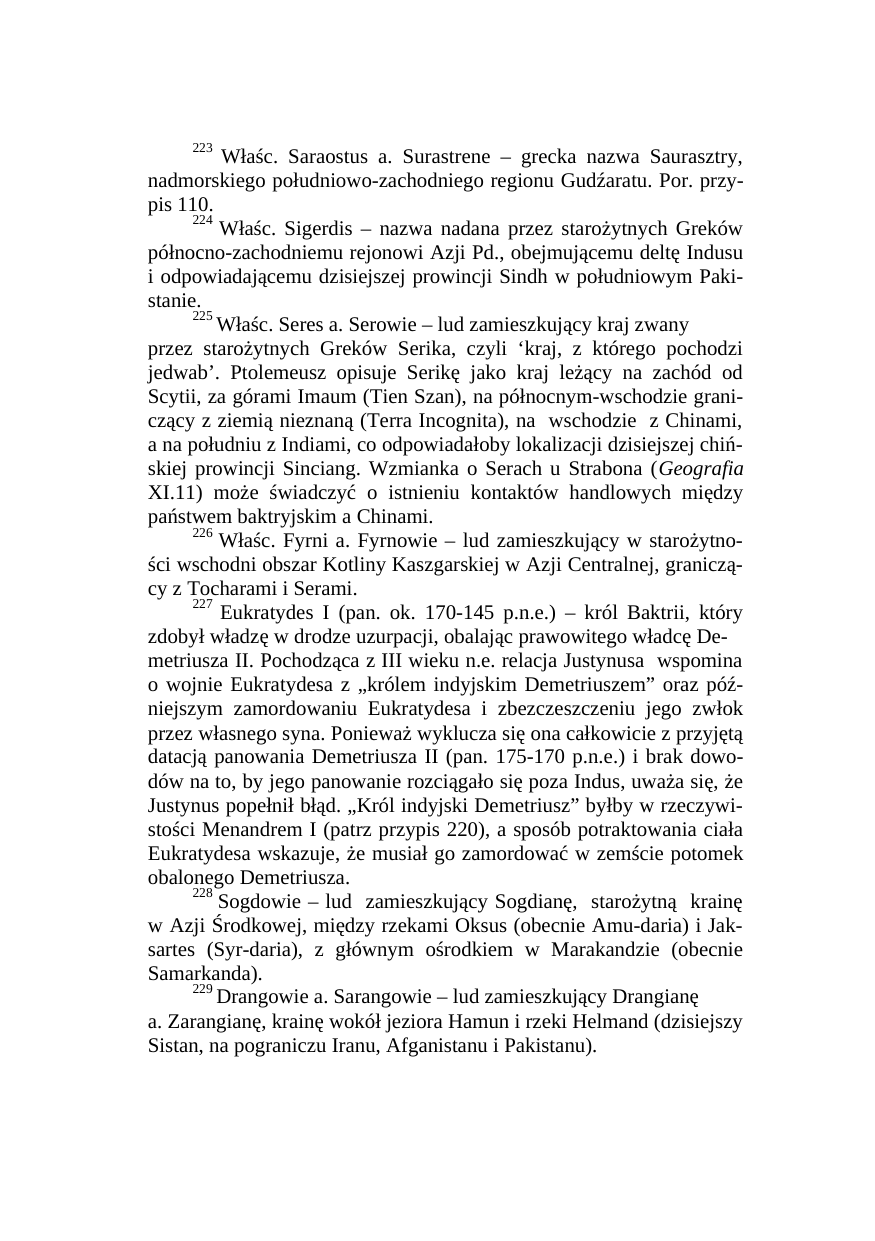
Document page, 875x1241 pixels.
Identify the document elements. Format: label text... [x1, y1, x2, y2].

text 224 Właśc. Sigerdis – nazwa nadana przez starożytnych Greków północno-zachodniemu rejonowi Azji Pd., obejmującemu deltę Indusu i odpowiadającemu dzisiejszej prowincji Sindh w południowym Paki- stanie. [148, 216, 744, 312]
text 226 Właśc. Fyrni a. Fyrnowie – lud zamieszkujący w starożytno- ści wschodni obszar Kotliny Kaszgarskiej w Azji Centralnej, graniczą- cy z Tocharami i Serami. [148, 529, 743, 601]
text przez starożytnych Greków Serika, czyli ‘kraj, z którego pochodzi jedwab’. Ptolemeusz opisuje Serikę jako kraj leżący na zachód od Scytii, za górami Imaum (Tien Szan), na północnym-wschodzie grani- czący z ziemią nieznaną (Terra Incognita), na wschodzie z Chinami, a na południu z Indiami, co odpowiadałoby lokalizacji dzisiejszej chiń- skiej prowincji Sinciang. Wzmianka o Serach u Strabona (Geografia XI.11) może świadczyć o istnieniu kontaktów handlowych między państwem baktryjskim a Chinami. [148, 336, 744, 528]
text 225 Właśc. Seres a. Serowie – lud zamieszkujący kraj zwany [148, 312, 868, 336]
text 227 Eukratydes I (pan. ok. 170-145 p.n.e.) – król Baktrii, który zdobył władzę w drodze uzurpacji, obalając prawowitego władcę De- [148, 601, 744, 648]
text 229 Drangowie a. Sarangowie – lud zamieszkujący Drangianę [192, 985, 868, 1009]
text 228 Sogdowie – lud zamieszkujący Sogdianę, starożytną krainę w Azji Środkowej, między rzekami Oksus (obecnie Amu-daria) i Jak- sartes (Syr-daria), z głównym ośrodkiem w Marakandzie (obecnie Samarkanda). [148, 889, 744, 985]
text 223 Właśc. Saraostus a. Surastrene – grecka nazwa Saurasztry, nadmorskiego południowo-zachodniego regionu Gudźaratu. Por. przy- pis 110. [148, 140, 744, 216]
list Zarangianę, krainę wokół jeziora Hamun i rzeki Helmand (dzisiejszy Sistan, na pograniczu Iranu, Afganistanu i Pakistanu). [148, 1009, 744, 1057]
text metriusza II. Pochodząca z III wieku n.e. relacja Justynusa wspomina o wojnie Eukratydesa z „królem indyjskim Demetriuszem” oraz póź- niejszym zamordowaniu Eukratydesa i zbezczeszczeniu jego zwłok przez własnego syna. Ponieważ wyklucza się ona całkowicie z przyjętą datacją panowania Demetriusza II (pan. 175-170 p.n.e.) i brak dowo- dów na to, by jego panowanie rozciągało się poza Indus, uważa się, że Justynus popełnił błąd. „Król indyjski Demetriusz” byłby w rzeczywi- stości Menandrem I (patrz przypis 220), a sposób potraktowania ciała Eukratydesa wskazuje, że musiał go zamordować w zemście potomek obalonego Demetriusza. [148, 648, 744, 889]
